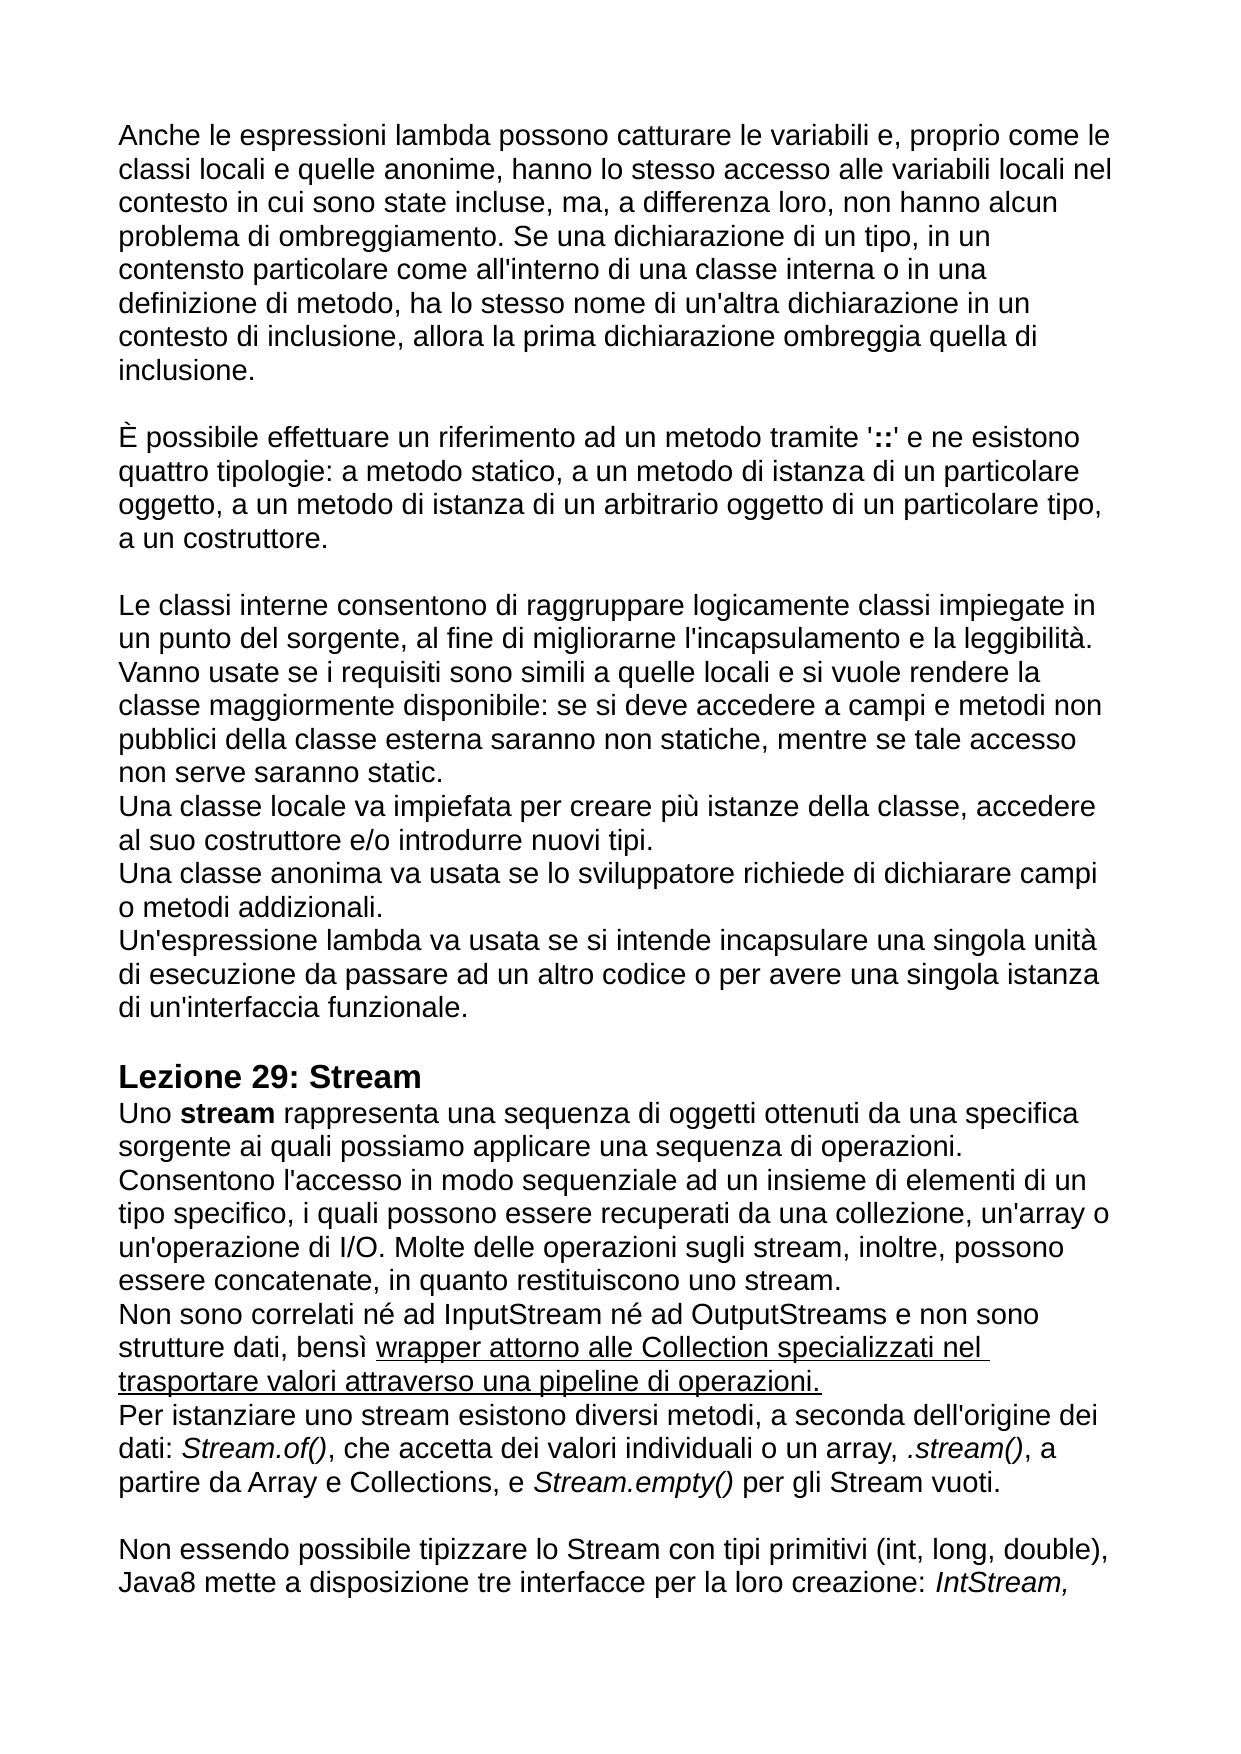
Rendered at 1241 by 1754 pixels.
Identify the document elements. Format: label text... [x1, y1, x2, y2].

text Per istanziare uno stream esistono diversi metodi, a seconda dell'origine dei dati: Stream.of(), che accetta dei valori individuali o un array, .stream(), a partire da Array e Collections, e Stream.empty() per gli Stream vuoti. [118, 1398, 1122, 1498]
text Non essendo possibile tipizzare lo Stream con tipi primitivi (int, long, double), Java8 mette a disposizione tre interfacce per la loro creazione: IntStream, [118, 1532, 1122, 1599]
text Uno stream rappresenta una sequenza di oggetti ottenuti da una specifica sorgente ai quali possiamo applicare una sequenza di operazioni. Consentono l'accesso in modo sequenziale ad un insieme di elementi di un tipo specifico, i quali possono essere recuperati da una collezione, un'array o un'operazione di I/O. Molte delle operazioni sugli stream, inoltre, possono essere concatenate, in quanto restituiscono uno stream. [118, 1096, 1122, 1297]
text Una classe locale va impiefata per creare più istanze della classe, accedere al suo costruttore e/o introdurre nuovi tipi. [118, 789, 1122, 856]
text È possibile effettuare un riferimento ad un metodo tramite '::' e ne esistono quattro tipologie: a metodo statico, a un metodo di istanza di un particolare oggetto, a un metodo di istanza di un arbitrario oggetto di un particolare tipo, a un costruttore. [118, 420, 1122, 554]
text Un'espressione lambda va usata se si intende incapsulare una singola unità di esecuzione da passare ad un altro codice o per avere una singola istanza di un'interfaccia funzionale. [118, 923, 1122, 1024]
text Lezione 29: Stream [118, 1057, 1122, 1096]
text Anche le espressioni lambda possono catturare le variabili e, proprio come le classi locali e quelle anonime, hanno lo stesso accesso alle variabili locali nel contesto in cui sono state incluse, ma, a differenza loro, non hanno alcun problema di ombreggiamento. Se una dichiarazione di un tipo, in un contensto particolare come all'interno di una classe interna o in una definizione di metodo, ha lo stesso nome di un'altra dichiarazione in un contesto di inclusione, allora la prima dichiarazione ombreggia quella di inclusione. [118, 118, 1122, 386]
text Non sono correlati né ad InputStream né ad OutputStreams e non sono strutture dati, bensì wrapper attorno alle Collection specializzati nel trasportare valori attraverso una pipeline di operazioni. [118, 1297, 1122, 1398]
text Una classe anonima va usata se lo sviluppatore richiede di dichiarare campi o metodi addizionali. [118, 856, 1122, 923]
text Le classi interne consentono di raggruppare logicamente classi impiegate in un punto del sorgente, al fine di migliorarne l'incapsulamento e la leggibilità. Vanno usate se i requisiti sono simili a quelle locali e si vuole rendere la classe maggiormente disponibile: se si deve accedere a campi e metodi non pubblici della classe esterna saranno non statiche, mentre se tale accesso non serve saranno static. [118, 588, 1122, 789]
